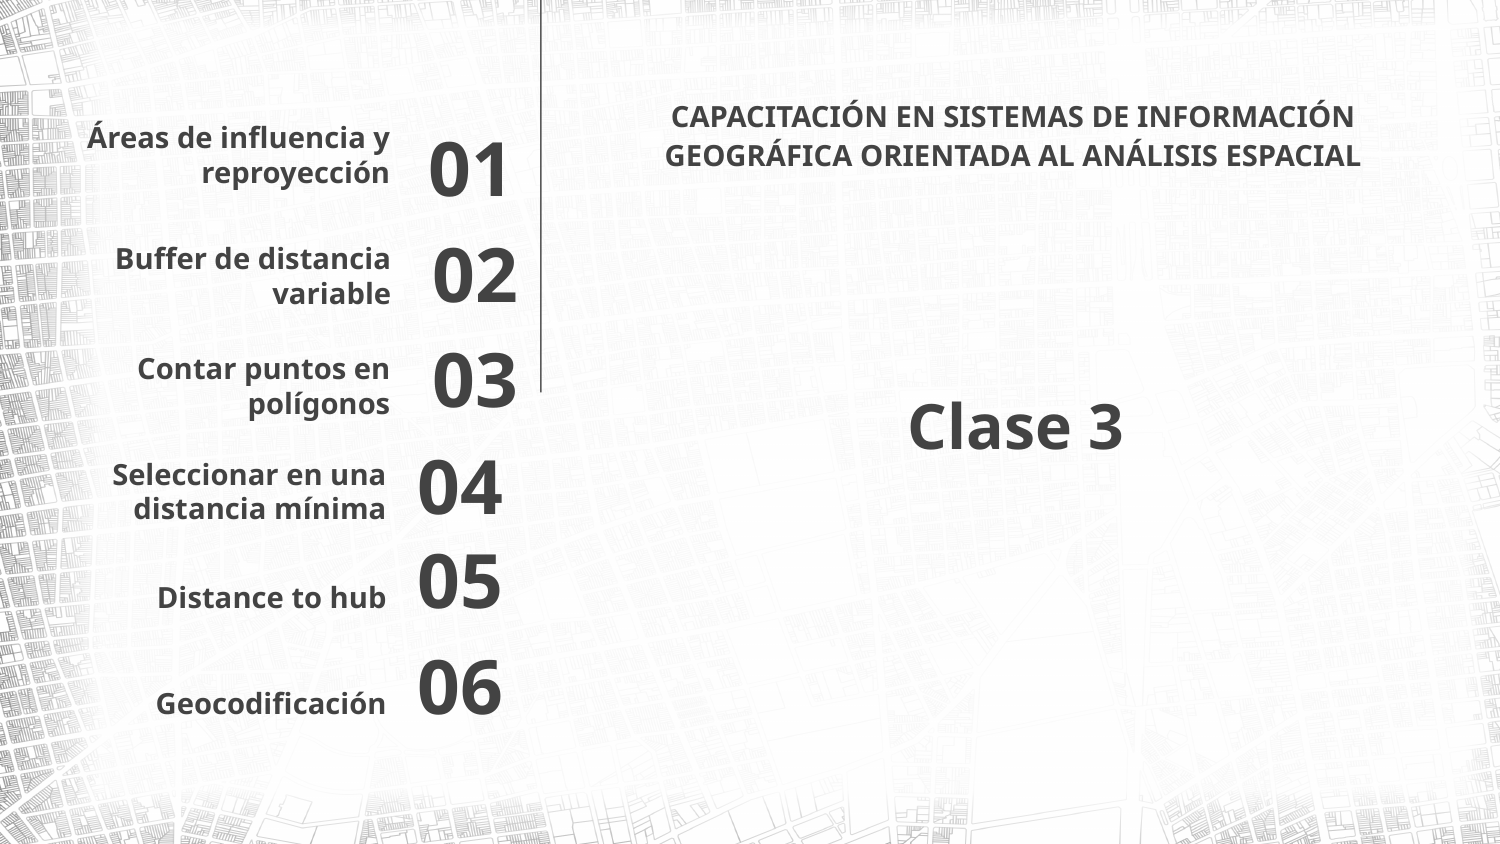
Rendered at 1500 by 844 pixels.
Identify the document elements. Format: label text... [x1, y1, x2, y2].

text_box 01 [347, 118, 529, 214]
text_box Contar puntos en polígonos [0, 340, 406, 436]
text_box Geocodificación [77, 641, 402, 736]
text_box Seleccionar en una distancia mínima [23, 446, 402, 541]
text_box Buffer de distancia variable [0, 230, 407, 325]
text_box Áreas de influencia y reproyección [0, 110, 406, 205]
text_box 04 [403, 436, 579, 531]
text_box CAPACITACIÓN EN SISTEMAS DE INFORMACIÓN GEOGRÁFICA ORIENTADA AL ANÁLISIS ESPACIAL [609, 88, 1418, 258]
text_box Clase 3 [732, 347, 1300, 502]
text_box 06 [403, 637, 579, 733]
text_box 05 [403, 531, 579, 626]
text_box Distance to hub [77, 534, 402, 630]
text_box 02 [351, 224, 533, 320]
picture [0, 0, 1500, 844]
text_box 03 [351, 330, 533, 426]
